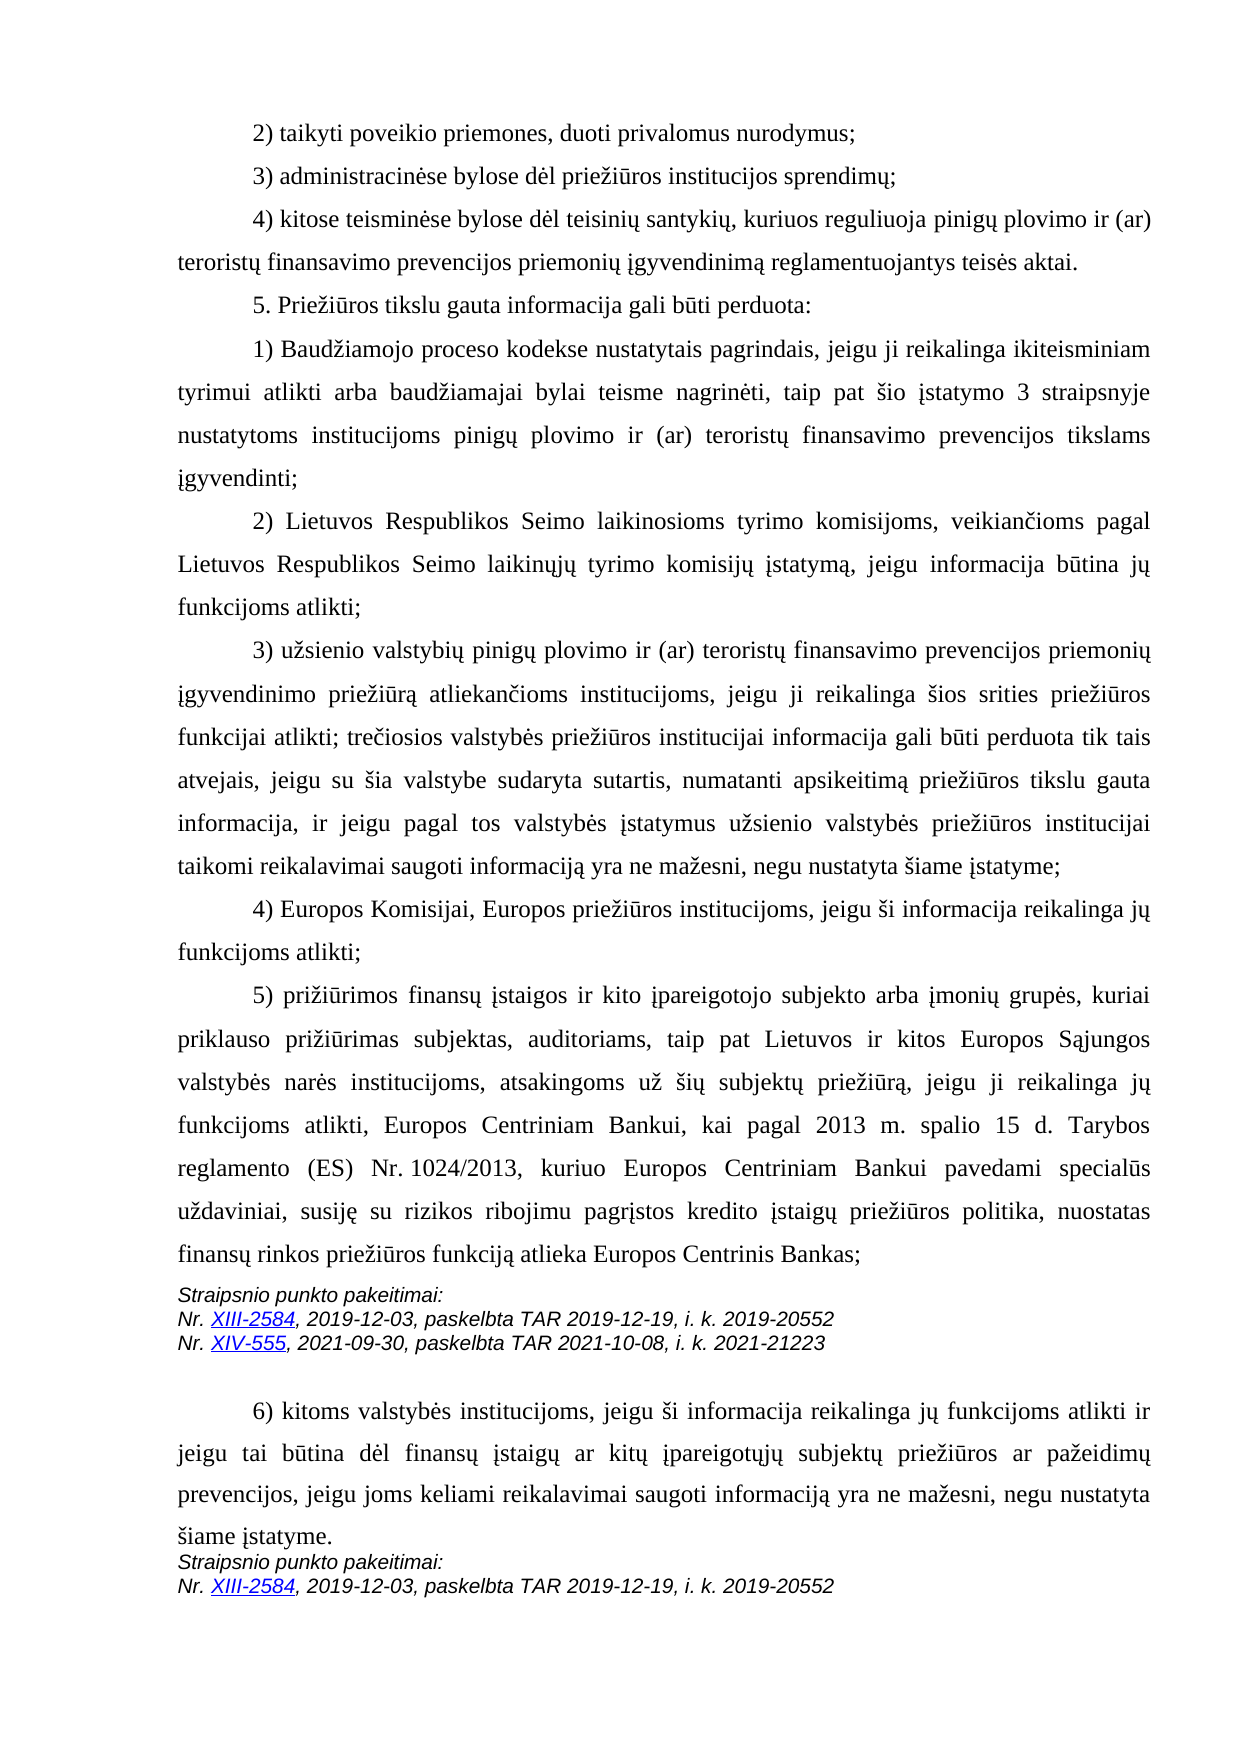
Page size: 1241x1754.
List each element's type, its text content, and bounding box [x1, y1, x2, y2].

text 6) kitoms valstybės institucijoms, jeigu ši informacija reikalinga jų funkcijoms atlikti ir jeigu tai būtina dėl finansų įstaigų ar kitų įpareigotųjų subjektų priežiūros ar pažeidimų prevencijos, jeigu joms keliami reikalavimai saugoti informaciją yra ne mažesni, negu nustatyta šiame įstatyme. [177, 1383, 1152, 1550]
text 3) administracinėse bylose dėl priežiūros institucijos sprendimų; [177, 161, 1152, 190]
text 2) taikyti poveikio priemones, duoti privalomus nurodymus; [177, 118, 1152, 147]
text Nr. XIII-2584, 2019-12-03, paskelbta TAR 2019-12-19, i. k. 2019-20552 [177, 1306, 1152, 1330]
text 3) užsienio valstybių pinigų plovimo ir (ar) teroristų finansavimo prevencijos priemonių įgyvendinimo priežiūrą atliekančioms institucijoms, jeigu ji reikalinga šios srities priežiūros funkcijai atlikti; trečiosios valstybės priežiūros institucijai informacija gali būti perduota tik tais atvejais, jeigu su šia valstybe sudaryta sutartis, numatanti apsikeitimą priežiūros tikslu gauta informacija, ir jeigu pagal tos valstybės įstatymus užsienio valstybės priežiūros institucijai taikomi reikalavimai saugoti informaciją yra ne mažesni, negu nustatyta šiame įstatyme; [177, 636, 1152, 880]
text Straipsnio punkto pakeitimai: [177, 1550, 1152, 1574]
text 4) kitose teisminėse bylose dėl teisinių santykių, kuriuos reguliuoja pinigų plovimo ir (ar) teroristų finansavimo prevencijos priemonių įgyvendinimą reglamentuojantys teisės aktai. [177, 204, 1152, 276]
text 2) Lietuvos Respublikos Seimo laikinosioms tyrimo komisijoms, veikiančioms pagal Lietuvos Respublikos Seimo laikinųjų tyrimo komisijų įstatymą, jeigu informacija būtina jų funkcijoms atlikti; [177, 506, 1152, 621]
text Nr. XIII-2584, 2019-12-03, paskelbta TAR 2019-12-19, i. k. 2019-20552 [177, 1574, 1152, 1598]
text 4) Europos Komisijai, Europos priežiūros institucijoms, jeigu ši informacija reikalinga jų funkcijoms atlikti; [177, 894, 1152, 966]
text 5) prižiūrimos finansų įstaigos ir kito įpareigotojo subjekto arba įmonių grupės, kuriai priklauso prižiūrimas subjektas, auditoriams, taip pat Lietuvos ir kitos Europos Sąjungos valstybės narės institucijoms, atsakingoms už šių subjektų priežiūrą, jeigu ji reikalinga jų funkcijoms atlikti, Europos Centriniam Bankui, kai pagal 2013 m. spalio 15 d. Tarybos reglamento (ES) Nr. 1024/2013, kuriuo Europos Centriniam Bankui pavedami specialūs uždaviniai, susiję su rizikos ribojimu pagrįstos kredito įstaigų priežiūros politika, nuostatas finansų rinkos priežiūros funkciją atlieka Europos Centrinis Bankas; [177, 981, 1152, 1268]
text 1) Baudžiamojo proceso kodekse nustatytais pagrindais, jeigu ji reikalinga ikiteisminiam tyrimui atlikti arba baudžiamajai bylai teisme nagrinėti, taip pat šio įstatymo 3 straipsnyje nustatytoms institucijoms pinigų plovimo ir (ar) teroristų finansavimo prevencijos tikslams įgyvendinti; [177, 334, 1152, 492]
text Straipsnio punkto pakeitimai: [177, 1282, 1152, 1306]
text Nr. XIV-555, 2021-09-30, paskelbta TAR 2021-10-08, i. k. 2021-21223 [177, 1330, 1152, 1354]
text 5. Priežiūros tikslu gauta informacija gali būti perduota: [177, 291, 1152, 319]
